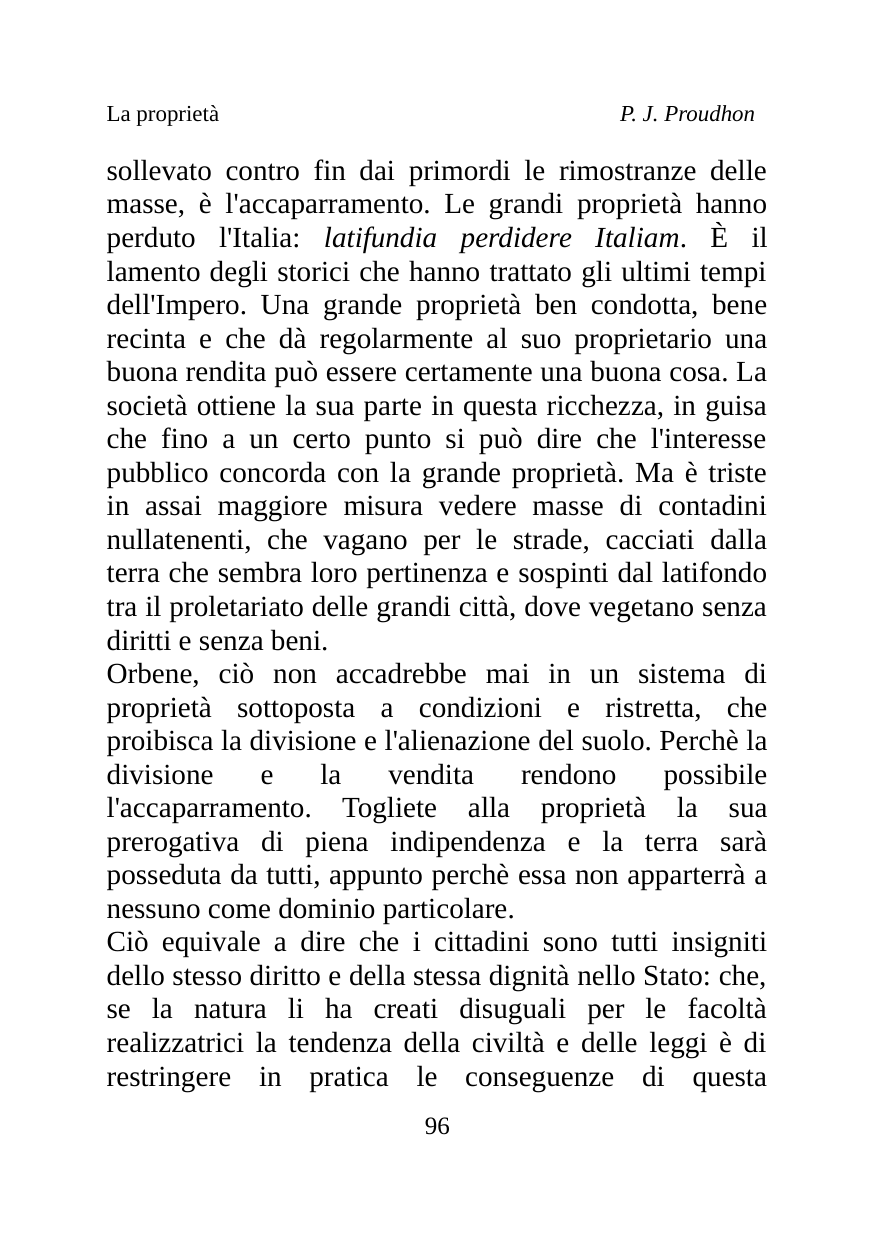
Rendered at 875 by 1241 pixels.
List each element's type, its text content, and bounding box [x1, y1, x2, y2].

text Ciò equivale a dire che i cittadini sono tutti insigniti dello stesso diritto e della stessa dignità nello Stato: che, se la natura li ha creati disuguali per le facoltà realizzatrici la tendenza della civiltà e delle leggi è di restringere in pratica le conseguenze di questa [106, 924, 768, 1092]
text sollevato contro fin dai primordi le rimostranze delle masse, è l'accaparramento. Le grandi proprietà hanno perduto l'Italia: latifundia perdidere Italiam. È il lamento degli storici che hanno trattato gli ultimi tempi dell'Impero. Una grande proprietà ben condotta, bene recinta e che dà regolarmente al suo proprietario una buona rendita può essere certamente una buona cosa. La società ottiene la sua parte in questa ricchezza, in guisa che fino a un certo punto si può dire che l'interesse pubblico concorda con la grande proprietà. Ma è triste in assai maggiore misura vedere masse di contadini nullatenenti, che vagano per le strade, cacciati dalla terra che sembra loro pertinenza e sospinti dal latifondo tra il proletariato delle grandi città, dove vegetano senza diritti e senza beni. [106, 153, 768, 656]
text Orbene, ciò non accadrebbe mai in un sistema di proprietà sottoposta a condizioni e ristretta, che proibisca la divisione e l'alienazione del suolo. Perchè la divisione e la vendita rendono possibile l'accaparramento. Togliete alla proprietà la sua prerogativa di piena indipendenza e la terra sarà posseduta da tutti, appunto perchè essa non apparterrà a nessuno come dominio particolare. [106, 656, 768, 924]
